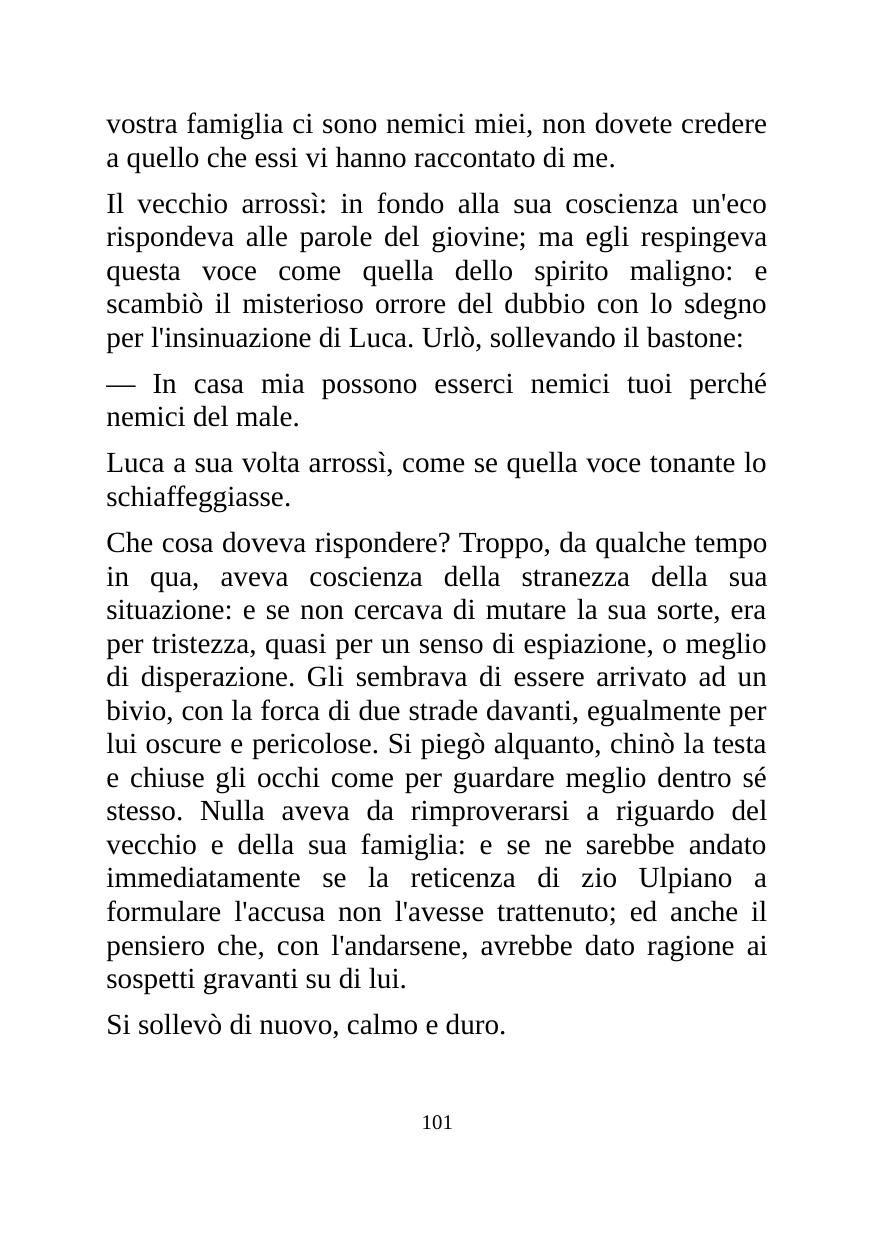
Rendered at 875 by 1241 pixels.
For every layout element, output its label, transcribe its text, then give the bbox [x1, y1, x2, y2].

text vostra famiglia ci sono nemici miei, non dovete credere a quello che essi vi hanno raccontato di me. [106, 106, 768, 173]
text Il vecchio arrossì: in fondo alla sua coscienza un'eco rispondeva alle parole del giovine; ma egli respingeva questa voce come quella dello spirito maligno: e scambiò il misterioso orrore del dubbio con lo sdegno per l'insinuazione di Luca. Urlò, sollevando il bastone: [106, 186, 768, 353]
text — In casa mia possono esserci nemici tuoi perché nemici del male. [106, 366, 768, 433]
text Si sollevò di nuovo, calmo e duro. [106, 1007, 768, 1041]
text Luca a sua volta arrossì, come se quella voce tonante lo schiaffeggiasse. [106, 446, 768, 513]
text Che cosa doveva rispondere? Troppo, da qualche tempo in qua, aveva coscienza della stranezza della sua situazione: e se non cercava di mutare la sua sorte, era per tristezza, quasi per un senso di espiazione, o meglio di disperazione. Gli sembrava di essere arrivato ad un bivio, con la forca di due strade davanti, egualmente per lui oscure e pericolose. Si piegò alquanto, chinò la testa e chiuse gli occhi come per guardare meglio dentro sé stesso. Nulla aveva da rimproverarsi a riguardo del vecchio e della sua famiglia: e se ne sarebbe andato immediatamente se la reticenza di zio Ulpiano a formulare l'accusa non l'avesse trattenuto; ed anche il pensiero che, con l'andarsene, avrebbe dato ragione ai sospetti gravanti su di lui. [106, 525, 768, 995]
